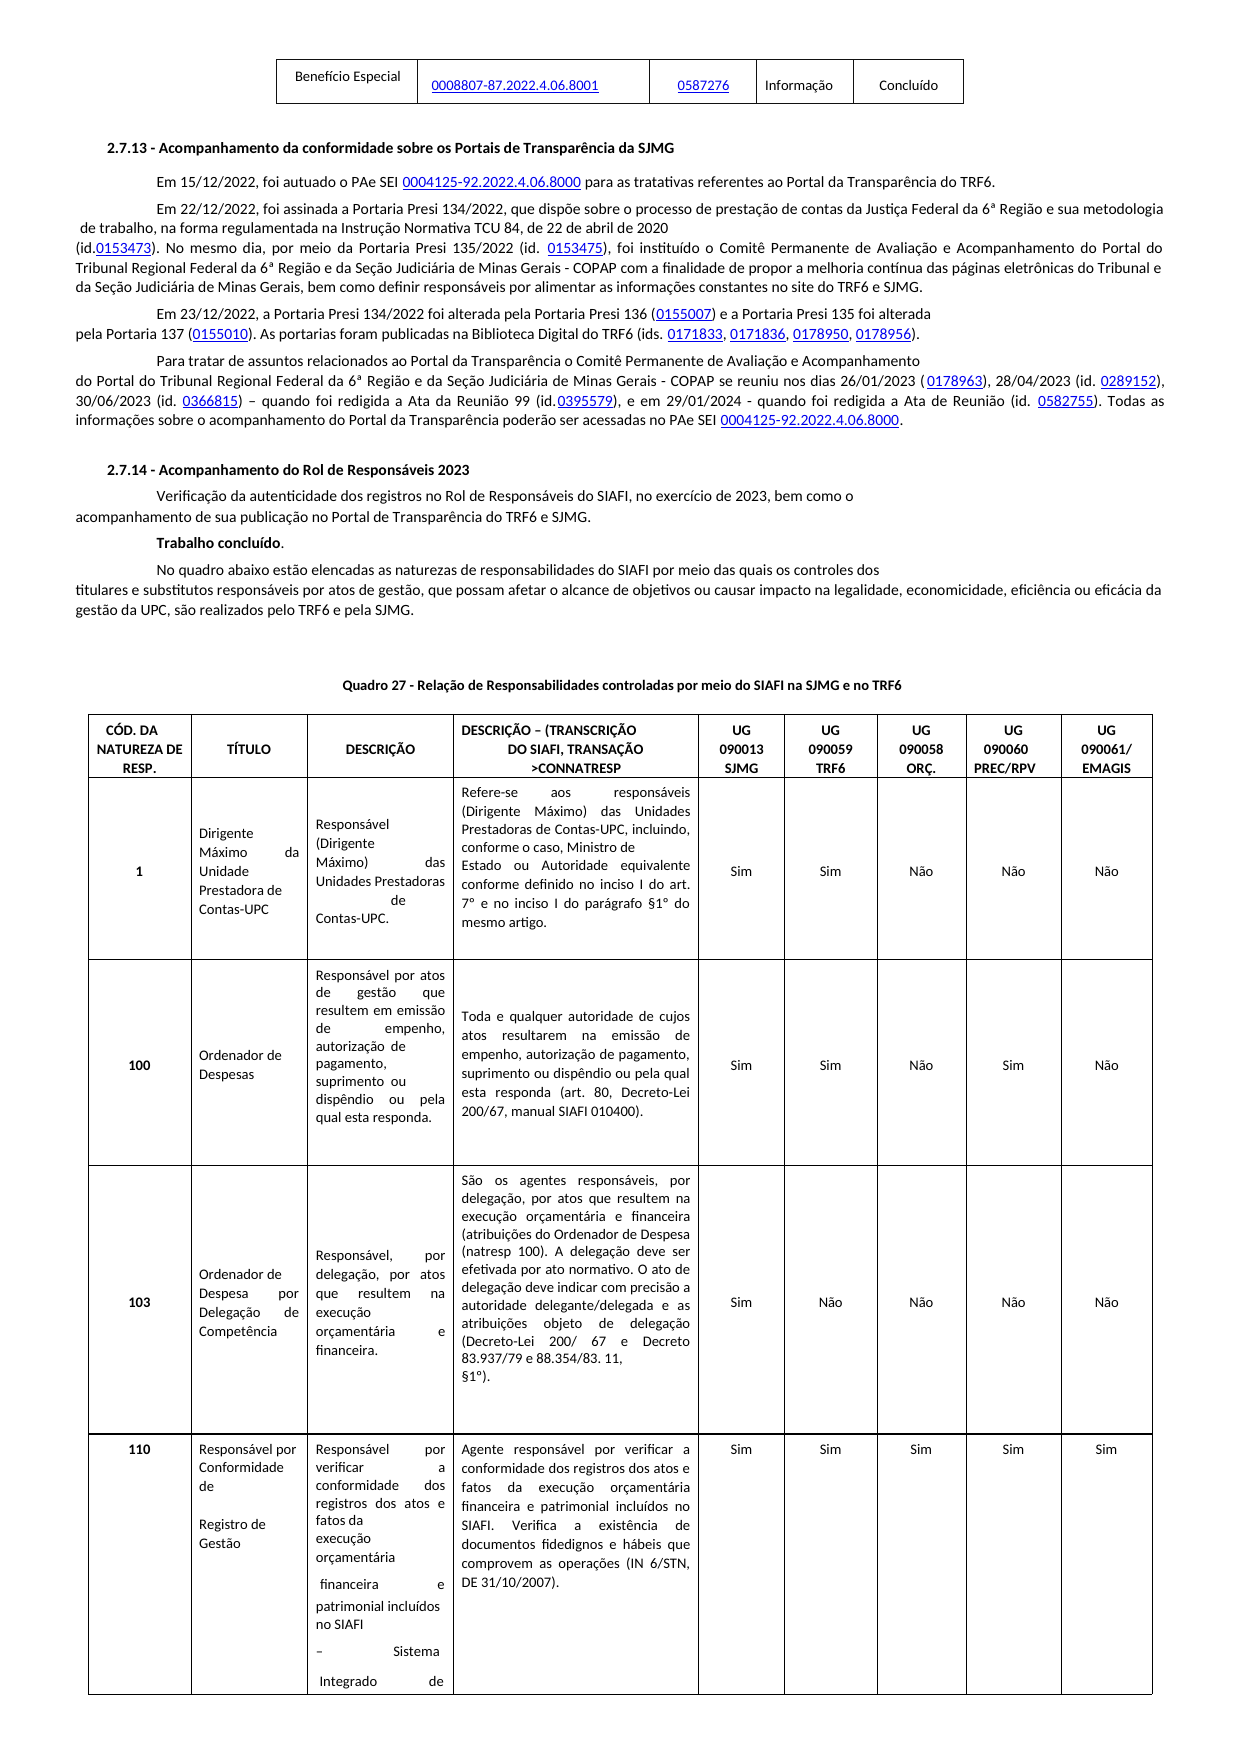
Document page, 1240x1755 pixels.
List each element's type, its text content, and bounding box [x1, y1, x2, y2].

table_cell Não [878, 960, 966, 1164]
table_cell Sim [699, 960, 784, 1164]
table_cell Concluído [854, 60, 963, 103]
table_cell Sim [785, 778, 877, 959]
text Em 22/12/2022, foi assinada a Portaria Presi 134/2022, que dispõe sobre o processo de prestação de contas da Justiça Federal da 6ª Região e sua metodologia de trabalho, na forma regulamentada na Instrução Normativa TCU 84, de 22 de abril de 2020 [80, 199, 1166, 238]
table_cell 0587276 [650, 60, 756, 103]
text pela Portaria 137 (0155010). As portarias foram publicadas na Biblioteca Digital do TRF6 (ids. 0171833, 0171836, 0178950, 0178956). [75, 324, 1164, 343]
table_cell Não [785, 1166, 877, 1433]
table_header Sim [878, 1435, 966, 1693]
table_cell Toda e qualquer autoridade de cujos atos resultarem na emissão de empenho, autorização de pagamento, suprimento ou dispêndio ou pela qual esta responda (art. 80, Decreto-Lei 200/67, manual SIAFI 010400). [454, 960, 698, 1164]
table_header Responsável por verificar a conformidade dos registros dos atos e fatos da execução orçamentária financeira e patrimonial incluídos no SIAFI – Sistema Integrado de [308, 1435, 453, 1693]
table_header UG 090013 SJMG [699, 715, 784, 777]
table_header TÍTULO [192, 715, 307, 777]
table_cell Ordenador de Despesas [192, 960, 307, 1164]
table_cell Não [878, 1166, 966, 1433]
table_cell 100 [89, 960, 191, 1164]
table_header UG 090058 ORÇ. [878, 715, 966, 777]
table_cell Ordenador de Despesa por Delegação de Competência [192, 1166, 307, 1433]
text Trabalho concluído. [80, 533, 1172, 552]
table_cell Sim [699, 1166, 784, 1433]
table_cell Sim [785, 960, 877, 1164]
table_cell Dirigente Máximo da Unidade Prestadora de Contas-UPC [192, 778, 307, 959]
table_header Sim [967, 1435, 1061, 1693]
table_cell Não [878, 778, 966, 959]
table_header CÓD. DA NATUREZA DE RESP. [89, 715, 191, 777]
table_cell Sim [699, 778, 784, 959]
table_header Responsável por Conformidade de Registro de Gestão [192, 1435, 307, 1693]
text Para tratar de assuntos relacionados ao Portal da Transparência o Comitê Permanente de Avaliação e Acompanhamento [80, 351, 1166, 370]
table_cell Responsável por atos de gestão que resultem em emissão de empenho, autorização de pagamento, suprimento ou dispêndio ou pela qual esta responda. [308, 960, 453, 1164]
table_header Sim [699, 1435, 784, 1693]
text 2.7.14 - Acompanhamento do Rol de Responsáveis 2023 [107, 460, 1170, 479]
text do Portal do Tribunal Regional Federal da 6ª Região e da Seção Judiciária de Minas Gerais - COPAP se reuniu nos dias 26/01/2023 (0178963), 28/04/2023 (id. 0289152), 30/06/2023 (id. 0366815) – quando foi redigida a Ata da Reunião 99 (id.0395579), e em 29/01/2024 - quando foi redigida a Ata de Reunião (id. 0582755). Todas as informações sobre o acompanhamento do Portal da Transparência poderão ser acessadas no PAe SEI 0004125-92.2022.4.06.8000. [75, 371, 1164, 429]
table_cell Não [1062, 960, 1152, 1164]
table_cell São os agentes responsáveis, por delegação, por atos que resultem na execução orçamentária e financeira (atribuições do Ordenador de Despesa (natresp 100). A delegação deve ser efetivada por ato normativo. O ato de delegação deve indicar com precisão a autoridade delegante/delegada e as atribuições objeto de delegação (Decreto-Lei 200/ 67 e Decreto 83.937/79 e 88.354/83. 11, §1º). [454, 1166, 698, 1433]
text Quadro 27 - Relação de Responsabilidades controladas por meio do SIAFI na SJMG e no TRF6 [73, 676, 1172, 694]
table_cell Informação [757, 60, 853, 103]
text acompanhamento de sua publicação no Portal de Transparência do TRF6 e SJMG. [75, 507, 1164, 526]
table_header Sim [1062, 1435, 1152, 1693]
table_cell Refere-se aos responsáveis (Dirigente Máximo) das Unidades Prestadoras de Contas-UPC, incluindo, conforme o caso, Ministro de Estado ou Autoridade equivalente conforme definido no inciso I do art. 7º e no inciso I do parágrafo §1º do mesmo artigo. [454, 778, 698, 959]
table_header DESCRIÇÃO – (TRANSCRIÇÃO DO SIAFI, TRANSAÇÃO >CONNATRESP [454, 715, 698, 777]
table_cell Benefício Especial [277, 60, 417, 103]
text Verificação da autenticidade dos registros no Rol de Responsáveis do SIAFI, no exercício de 2023, bem como o [80, 487, 1166, 506]
table_cell Não [1062, 1166, 1152, 1433]
text (id.0153473). No mesmo dia, por meio da Portaria Presi 135/2022 (id. 0153475), foi instituído o Comitê Permanente de Avaliação e Acompanhamento do Portal do Tribunal Regional Federal da 6ª Região e da Seção Judiciária de Minas Gerais - COPAP com a finalidade de propor a melhoria contínua das páginas eletrônicas do Tribunal e da Seção Judiciária de Minas Gerais, bem como definir responsáveis por alimentar as informações constantes no site do TRF6 e SJMG. [75, 238, 1164, 296]
table_header DESCRIÇÃO [308, 715, 453, 777]
text No quadro abaixo estão elencadas as naturezas de responsabilidades do SIAFI por meio das quais os controles dos [80, 560, 1166, 579]
table_header 110 [89, 1435, 191, 1693]
text Em 23/12/2022, a Portaria Presi 134/2022 foi alterada pela Portaria Presi 136 (0155007) e a Portaria Presi 135 foi alterada [80, 304, 1166, 323]
table_cell Não [967, 1166, 1061, 1433]
table_cell Sim [967, 960, 1061, 1164]
table_cell Responsável (Dirigente Máximo) das Unidades Prestadoras de Contas-UPC. [308, 778, 453, 959]
table_cell 1 [89, 778, 191, 959]
text titulares e substitutos responsáveis por atos de gestão, que possam afetar o alcance de objetivos ou causar impacto na legalidade, economicidade, eficiência ou eficácia da gestão da UPC, são realizados pelo TRF6 e pela SJMG. [75, 580, 1164, 619]
table_cell 0008807-87.2022.4.06.8001 [418, 60, 649, 103]
table_cell Responsável, por delegação, por atos que resultem na execução orçamentária e financeira. [308, 1166, 453, 1433]
table_header UG 090059 TRF6 [785, 715, 877, 777]
text 2.7.13 - Acompanhamento da conformidade sobre os Portais de Transparência da SJMG [107, 138, 1170, 157]
table_header UG 090060 PREC/RPV [967, 715, 1061, 777]
table_cell Não [1062, 778, 1152, 959]
text Em 15/12/2022, foi autuado o PAe SEI 0004125-92.2022.4.06.8000 para as tratativas referentes ao Portal da Transparência do TRF6. [80, 172, 1166, 192]
table_cell 103 [89, 1166, 191, 1433]
table_cell Não [967, 778, 1061, 959]
table_header Agente responsável por verificar a conformidade dos registros dos atos e fatos da execução orçamentária financeira e patrimonial incluídos no SIAFI. Verifica a existência de documentos fidedignos e hábeis que comprovem as operações (IN 6/STN, DE 31/10/2007). [454, 1435, 698, 1693]
table_header Sim [785, 1435, 877, 1693]
table_header UG 090061/ EMAGIS [1062, 715, 1152, 777]
